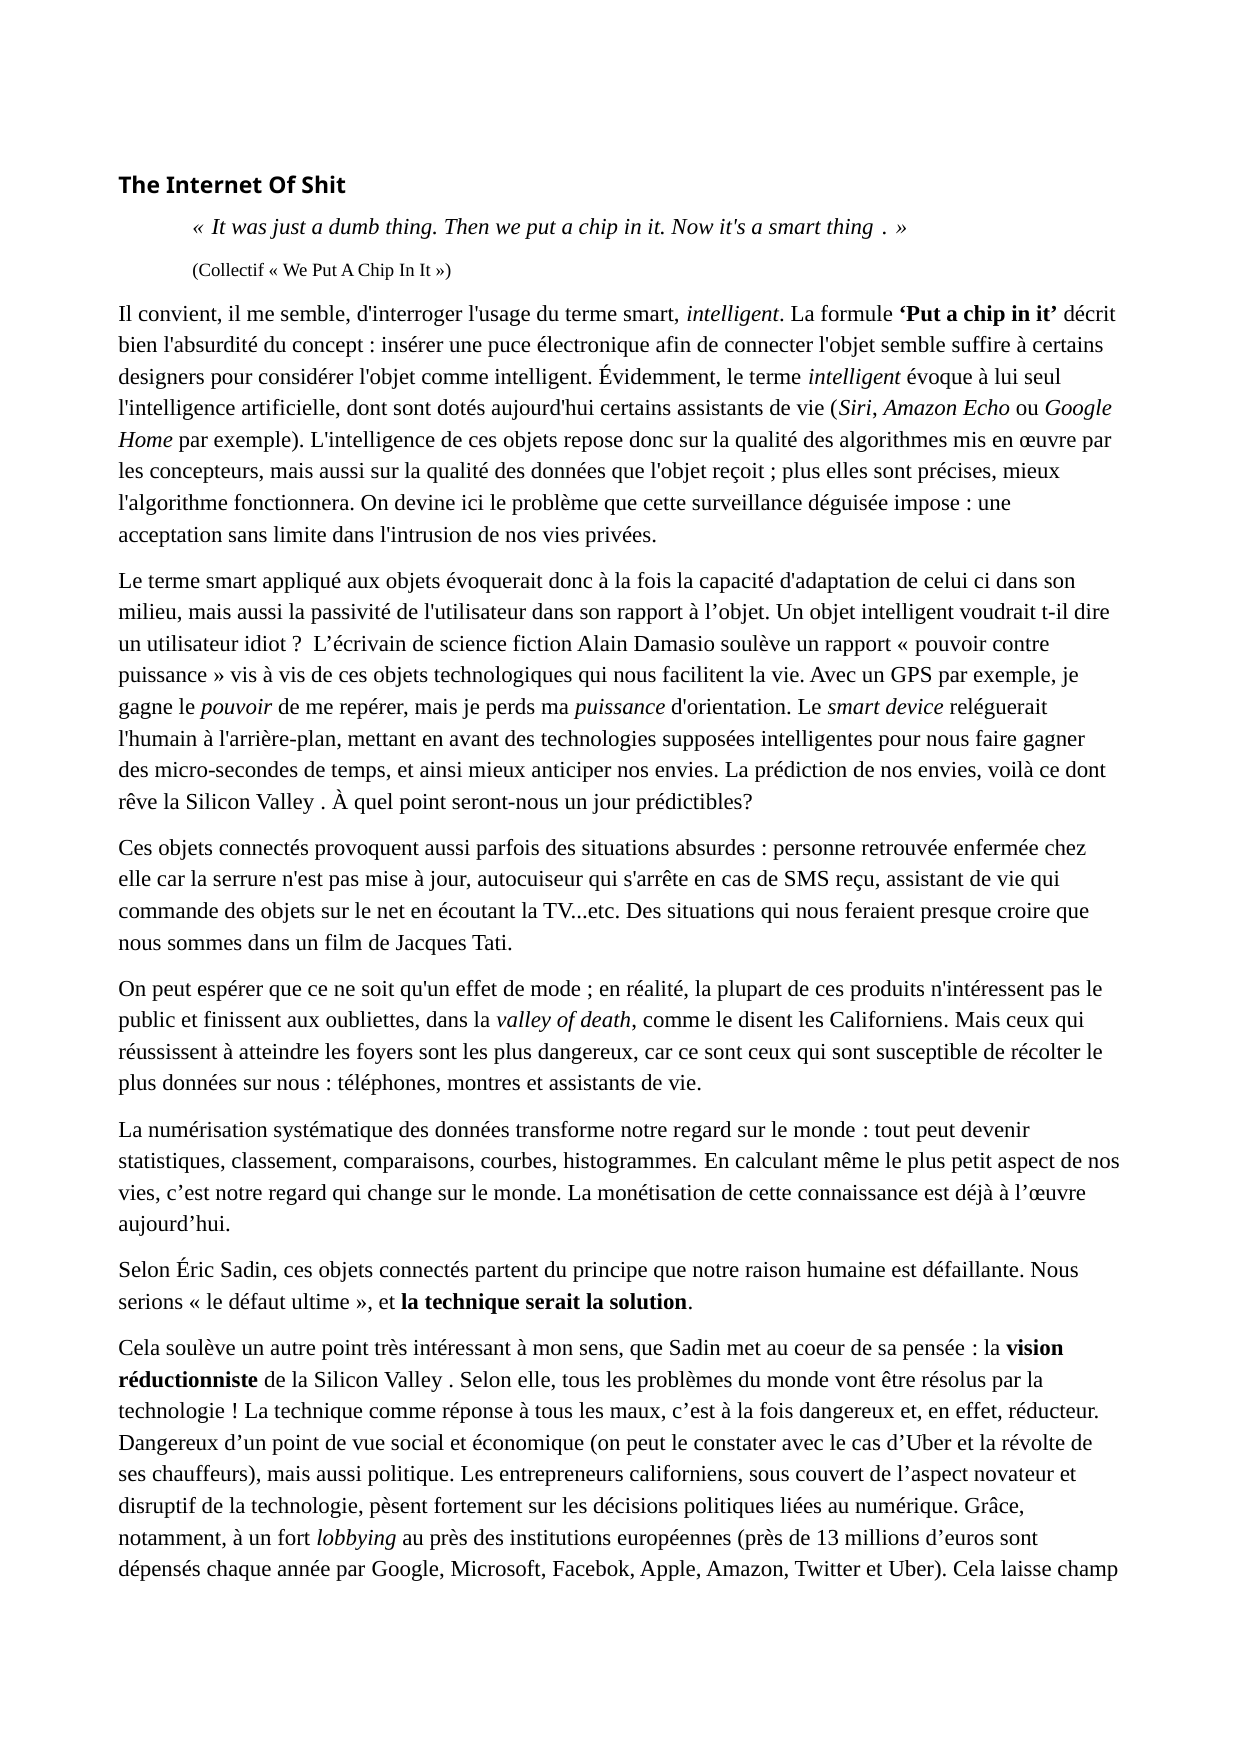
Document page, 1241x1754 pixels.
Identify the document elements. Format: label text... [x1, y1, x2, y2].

text Le terme smart appliqué aux objets évoquerait donc à la fois la capacité d'adaptation de celui ci dans son milieu, mais aussi la passivité de l'utilisateur dans son rapport à l’objet. Un objet intelligent voudrait t-il dire un utilisateur idiot ? L’écrivain de science fiction Alain Damasio soulève un rapport « pouvoir contre puissance » vis à vis de ces objets technologiques qui nous facilitent la vie. Avec un GPS par exemple, je gagne le pouvoir de me repérer, mais je perds ma puissance d'orientation. Le smart device reléguerait l'humain à l'arrière-plan, mettant en avant des technologies supposées intelligentes pour nous faire gagner des micro-secondes de temps, et ainsi mieux anticiper nos envies. La prédiction de nos envies, voilà ce dont rêve la Silicon Valley . À quel point seront-nous un jour prédictibles? [118, 567, 1122, 814]
text Selon Éric Sadin, ces objets connectés partent du principe que notre raison humaine est défaillante. Nous serions « le défaut ultime », et la technique serait la solution. [118, 1256, 1122, 1314]
text Cela soulève un autre point très intéressant à mon sens, que Sadin met au coeur de sa pensée : la vision réductionniste de la Silicon Valley . Selon elle, tous les problèmes du monde vont être résolus par la technologie ! La technique comme réponse à tous les maux, c’est à la fois dangereux et, en effet, réducteur. Dangereux d’un point de vue social et économique (on peut le constater avec le cas d’Uber et la révolte de ses chauffeurs), mais aussi politique. Les entrepreneurs californiens, sous couvert de l’aspect novateur et disruptif de la technologie, pèsent fortement sur les décisions politiques liées au numérique. Grâce, notamment, à un fort lobbying au près des institutions européennes (près de 13 millions d’euros sont dépensés chaque année par Google, Microsoft, Facebok, Apple, Amazon, Twitter et Uber). Cela laisse champ [118, 1334, 1122, 1581]
text On peut espérer que ce ne soit qu'un effet de mode ; en réalité, la plupart de ces produits n'intéressent pas le public et finissent aux oubliettes, dans la valley of death, comme le disent les Californiens. Mais ceux qui réussissent à atteindre les foyers sont les plus dangereux, car ce sont ceux qui sont susceptible de récolter le plus données sur nous : téléphones, montres et assistants de vie. [118, 975, 1122, 1096]
text Il convient, il me semble, d'interroger l'usage du terme smart, intelligent. La formule ‘Put a chip in it’ décrit bien l'absurdité du concept : insérer une puce électronique afin de connecter l'objet semble suffire à certains designers pour considérer l'objet comme intelligent. Évidemment, le terme intelligent évoque à lui seul l'intelligence artificielle, dont sont dotés aujourd'hui certains assistants de vie (Siri, Amazon Echo ou Google Home par exemple). L'intelligence de ces objets repose donc sur la qualité des algorithmes mis en œuvre par les concepteurs, mais aussi sur la qualité des données que l'objet reçoit ; plus elles sont précises, mieux l'algorithme fonctionnera. On devine ici le problème que cette surveillance déguisée impose : une acceptation sans limite dans l'intrusion de nos vies privées. [118, 300, 1122, 547]
subtitle The Internet Of Shit [118, 169, 1122, 201]
text (Collectif « We Put A Chip In It ») [192, 259, 1122, 281]
text « It was just a dumb thing. Then we put a chip in it. Now it's a smart thing . » [192, 213, 1122, 239]
text Ces objets connectés provoquent aussi parfois des situations absurdes : personne retrouvée enfermée chez elle car la serrure n'est pas mise à jour, autocuiseur qui s'arrête en cas de SMS reçu, assistant de vie qui commande des objets sur le net en écoutant la TV...etc. Des situations qui nous feraient presque croire que nous sommes dans un film de Jacques Tati. [118, 834, 1122, 955]
text La numérisation systématique des données transforme notre regard sur le monde : tout peut devenir statistiques, classement, comparaisons, courbes, histogrammes. En calculant même le plus petit aspect de nos vies, c’est notre regard qui change sur le monde. La monétisation de cette connaissance est déjà à l’œuvre aujourd’hui. [118, 1116, 1122, 1237]
